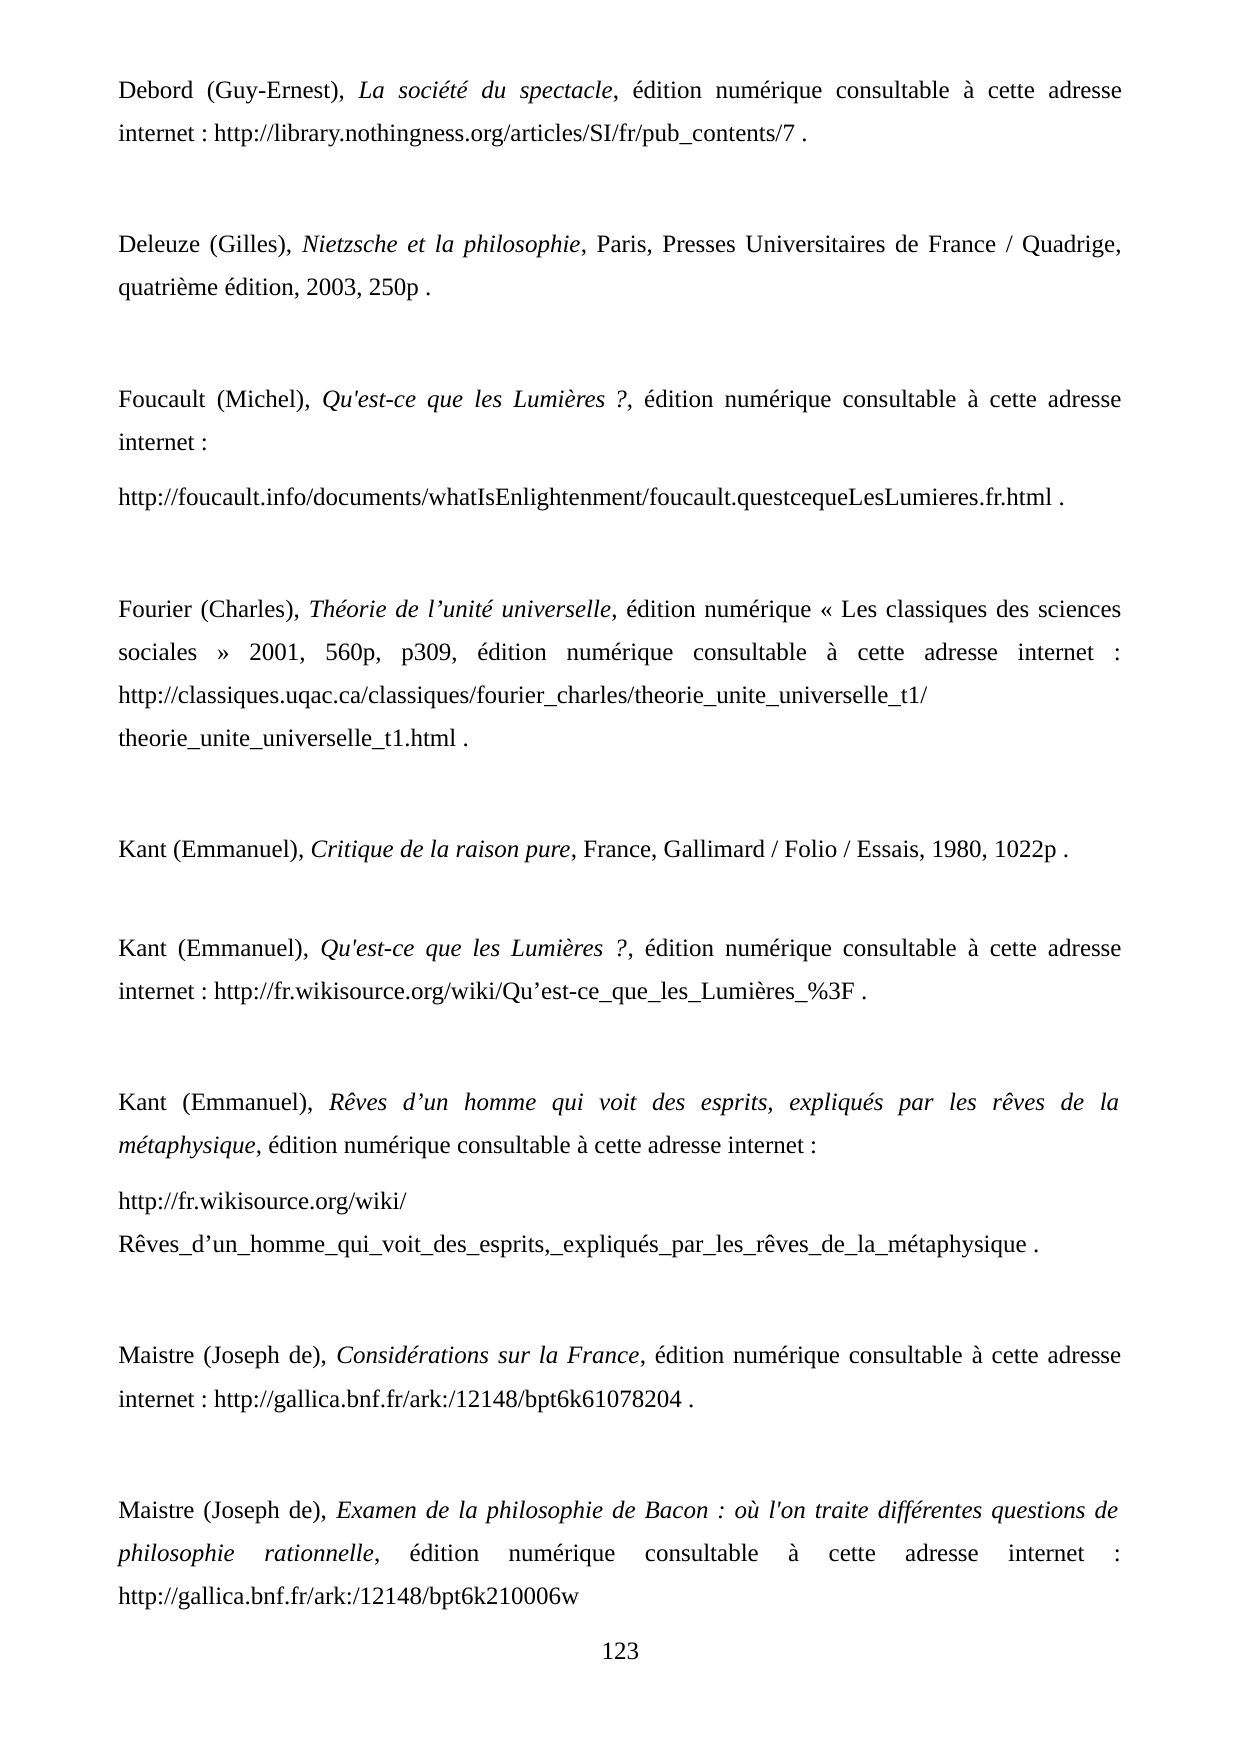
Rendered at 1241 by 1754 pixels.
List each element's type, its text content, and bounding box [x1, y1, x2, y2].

text Deleuze (Gilles), Nietzsche et la philosophie, Paris, Presses Universitaires de France / Quadrige, quatrième édition, 2003, 250p . [118, 229, 1122, 301]
text Kant (Emmanuel), Critique de la raison pure, France, Gallimard / Folio / Essais, 1980, 1022p . [118, 834, 1122, 863]
text Debord (Guy-Ernest), La société du spectacle, édition numérique consultable à cette adresse internet : http://library.nothingness.org/articles/SI/fr/pub_contents/7 . [118, 75, 1122, 147]
text http://foucault.info/documents/whatIsEnlightenment/foucault.questcequeLesLumieres.fr.html . [118, 482, 1122, 511]
text Maistre (Joseph de), Examen de la philosophie de Bacon : où l'on traite différentes questions de philosophie rationnelle, édition numérique consultable à cette adresse internet : http://gallica.bnf.fr/ark:/12148/bpt6k210006w [118, 1495, 1122, 1610]
text Foucault (Michel), Qu'est-ce que les Lumières ?, édition numérique consultable à cette adresse internet : [118, 384, 1122, 456]
text Kant (Emmanuel), Qu'est-ce que les Lumières ?, édition numérique consultable à cette adresse internet : http://fr.wikisource.org/wiki/Qu’est-ce_que_les_Lumières_%3F . [118, 933, 1122, 1005]
text Maistre (Joseph de), Considérations sur la France, édition numérique consultable à cette adresse internet : http://gallica.bnf.fr/ark:/12148/bpt6k61078204 . [118, 1341, 1122, 1412]
text Fourier (Charles), Théorie de l’unité universelle, édition numérique « Les classiques des sciences sociales » 2001, 560p, p309, édition numérique consultable à cette adresse internet : http://classiques.uqac.ca/classiques/fourier_charles/theorie_unite_universelle_t1/theorie_unite_universelle_t1.html . [118, 594, 1122, 752]
text http://fr.wikisource.org/wiki/Rêves_d’un_homme_qui_voit_des_esprits,_expliqués_par_les_rêves_de_la_métaphysique . [118, 1186, 1122, 1258]
text Kant (Emmanuel), Rêves d’un homme qui voit des esprits, expliqués par les rêves de la métaphysique, édition numérique consultable à cette adresse internet : [118, 1087, 1122, 1159]
